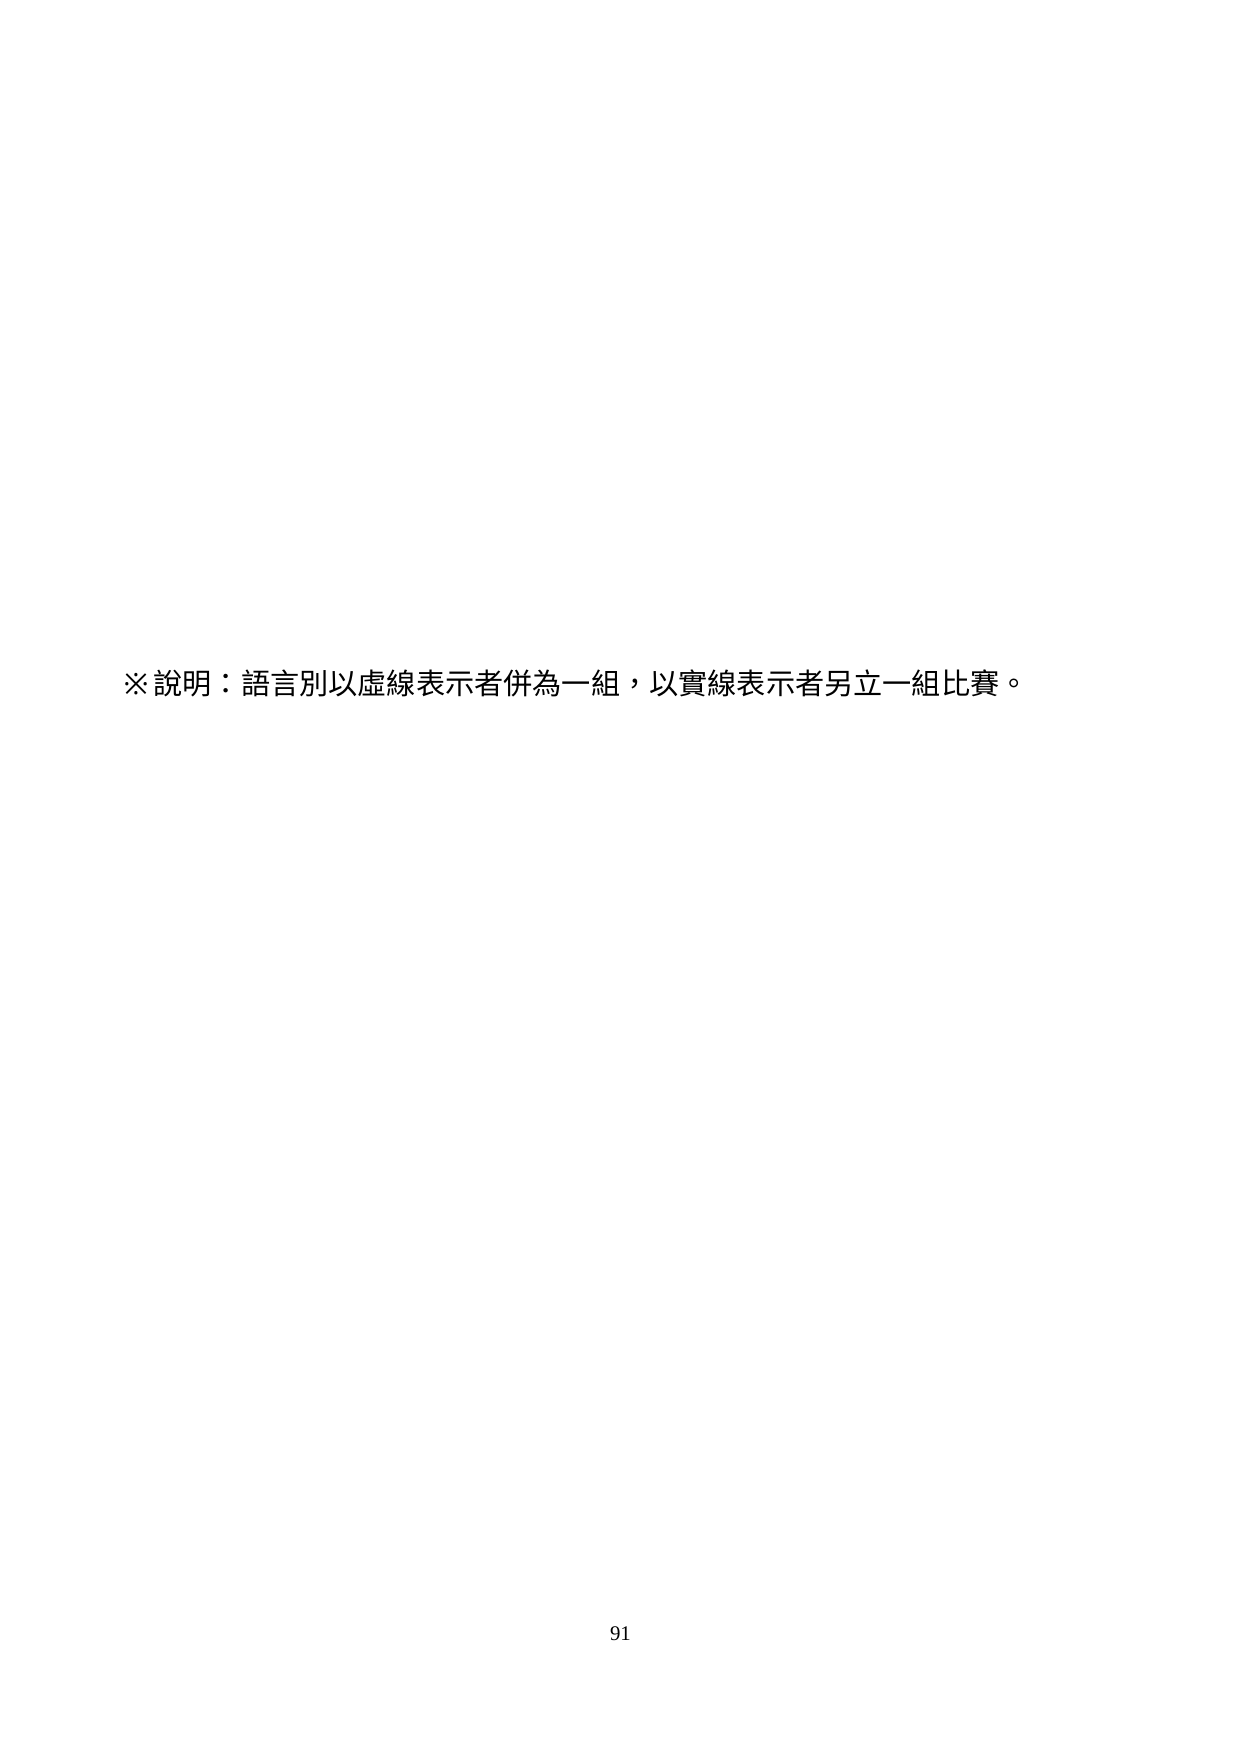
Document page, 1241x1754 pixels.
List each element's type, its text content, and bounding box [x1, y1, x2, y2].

text ※說明：語言別以虛線表示者併為一組，以實線表示者另立一組比賽。 [118, 661, 1122, 703]
